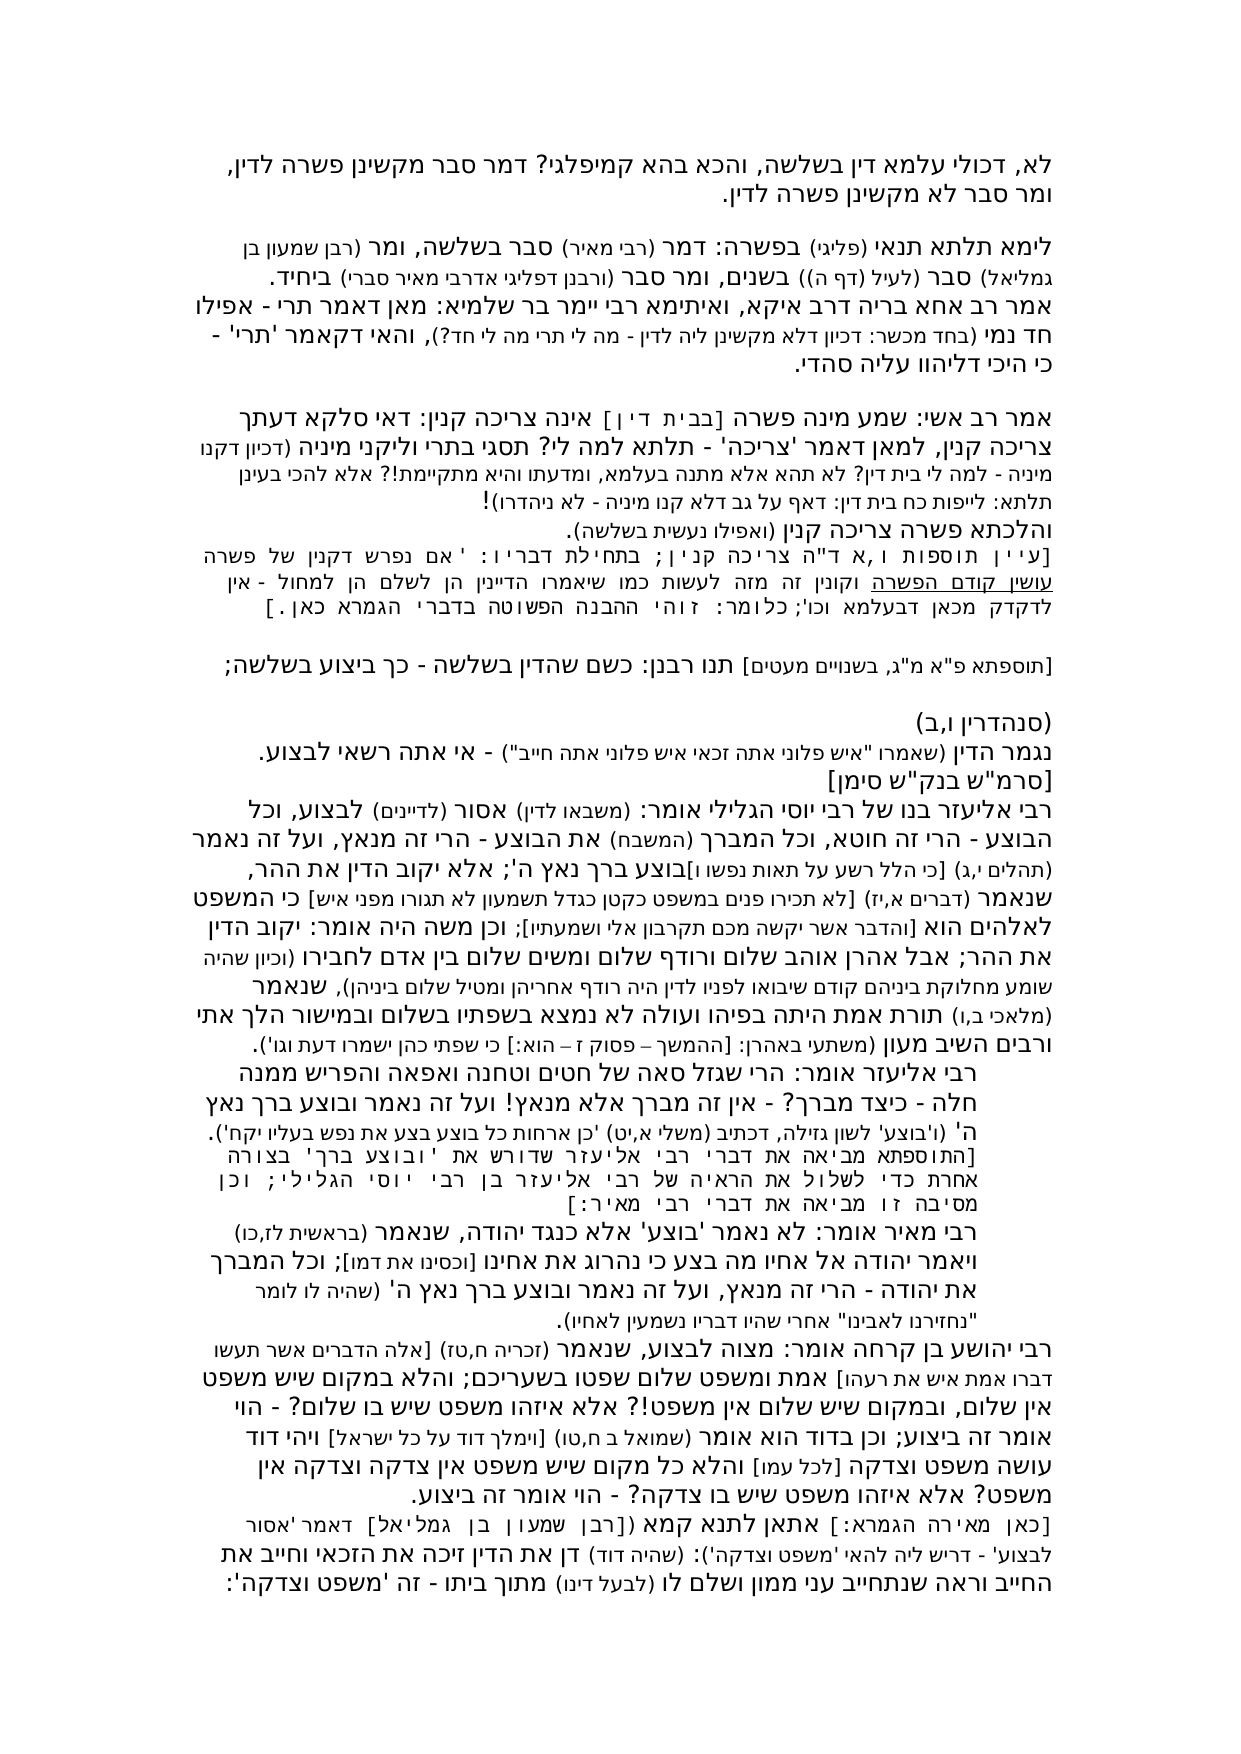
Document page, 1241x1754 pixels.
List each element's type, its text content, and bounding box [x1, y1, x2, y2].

text אמר רב אשי: שמע מינה פשרה [בבית דין] אינה צריכה קנין: דאי סלקא דעתך צריכה קנין, למאן דאמר 'צריכה' - תלתא למה לי? תסגי בתרי וליקני מיניה (דכיון דקנו מיניה - למה לי בית דין? לא תהא אלא מתנה בעלמא, ומדעתו והיא מתקיימת!? אלא להכי בעינן תלתא: לייפות כח בית דין: דאף על גב דלא קנו מיניה - לא ניהדרו)! [187, 403, 1053, 515]
text [כאן מאירה הגמרא:] אתאן לתנא קמא ([רבן שמעון בן גמליאל] דאמר 'אסור לבצוע' - דריש ליה להאי 'משפט וצדקה'): (שהיה דוד) דן את הדין זיכה את הזכאי וחייב את החייב וראה שנתחייב עני ממון ושלם לו (לבעל דינו) מתוך ביתו - זה 'משפט וצדקה': [187, 1509, 1053, 1598]
text נגמר הדין (שאמרו "איש פלוני אתה זכאי איש פלוני אתה חייב") - אי אתה רשאי לבצוע. [סרמ"ש בנק"ש סימן] [187, 737, 1053, 795]
text והלכתא פשרה צריכה קנין (ואפילו נעשית בשלשה). [187, 515, 1053, 544]
text רבי יהושע בן קרחה אומר: מצוה לבצוע, שנאמר (זכריה ח,טז) [אלה הדברים אשר תעשו דברו אמת איש את רעהו] אמת ומשפט שלום שפטו בשעריכם; והלא במקום שיש משפט אין שלום, ובמקום שיש שלום אין משפט!? אלא איזהו משפט שיש בו שלום? - הוי אומר זה ביצוע; וכן בדוד הוא אומר (שמואל ב ח,טו) [וימלך דוד על כל ישראל] ויהי דוד עושה משפט וצדקה [לכל עמו] והלא כל מקום שיש משפט אין צדקה וצדקה אין משפט? אלא איזהו משפט שיש בו צדקה? - הוי אומר זה ביצוע. [187, 1334, 1053, 1509]
text רבי אליעזר בנו של רבי יוסי הגלילי אומר: (משבאו לדין) אסור (לדיינים) לבצוע, וכל הבוצע - הרי זה חוטא, וכל המברך (המשבח) את הבוצע - הרי זה מנאץ, ועל זה נאמר (תהלים י,ג) [כי הלל רשע על תאות נפשו ו]בוצע ברך נאץ ה'; אלא יקוב הדין את ההר, שנאמר (דברים א,יז) [לא תכירו פנים במשפט כקטן כגדל תשמעון לא תגורו מפני איש] כי המשפט לאלהים הוא [והדבר אשר יקשה מכם תקרבון אלי ושמעתיו]; וכן משה היה אומר: יקוב הדין את ההר; אבל אהרן אוהב שלום ורודף שלום ומשים שלום בין אדם לחבירו (וכיון שהיה שומע מחלוקת ביניהם קודם שיבואו לפניו לדין היה רודף אחריהן ומטיל שלום ביניהן), שנאמר (מלאכי ב,ו) תורת אמת היתה בפיהו ועולה לא נמצא בשפתיו בשלום ובמישור הלך אתי ורבים השיב מעון (משתעי באהרן: [ההמשך – פסוק ז – הוא:] כי שפתי כהן ישמרו דעת וגו'). [187, 795, 1053, 1059]
text [עיין תוספות ו,א ד"ה צריכה קנין; בתחילת דבריו: ' אם נפרש דקנין של פשרה עושין קודם הפשרה וקונין זה מזה לעשות כמו שיאמרו הדיינין הן לשלם הן למחול - אין לדקדק מכאן דבעלמא וכו'; כלומר: זוהי ההבנה הפשוטה בדברי הגמרא כאן.] [187, 544, 1053, 621]
text [תוספתא פ"א מ"ג, בשנויים מעטים] תנו רבנן: כשם שהדין בשלשה - כך ביצוע בשלשה; [187, 650, 1053, 679]
text רבי מאיר אומר: לא נאמר 'בוצע' אלא כנגד יהודה, שנאמר (בראשית לז,כו) ויאמר יהודה אל אחיו מה בצע כי נהרוג את אחינו [וכסינו את דמו]; וכל המברך את יהודה - הרי זה מנאץ, ועל זה נאמר ובוצע ברך נאץ ה' (שהיה לו לומר "נחזירנו לאבינו" אחרי שהיו דבריו נשמעין לאחיו). [187, 1217, 978, 1334]
text אמר רב אחא בריה דרב איקא, ואיתימא רבי יימר בר שלמיא: מאן דאמר תרי - אפילו חד נמי (בחד מכשר: דכיון דלא מקשינן ליה לדין - מה לי תרי מה לי חד?), והאי דקאמר 'תרי' - כי היכי דליהוו עליה סהדי. [187, 291, 1053, 379]
text (סנהדרין ו,ב) [187, 708, 1053, 737]
text לימא תלתא תנאי (פליגי) בפשרה: דמר (רבי מאיר) סבר בשלשה, ומר (רבן שמעון בן גמליאל) סבר (לעיל (דף ה)) בשנים, ומר סבר (ורבנן דפליגי אדרבי מאיר סברי) ביחיד. [187, 232, 1053, 291]
text רבי אליעזר אומר: הרי שגזל סאה של חטים וטחנה ואפאה והפריש ממנה חלה - כיצד מברך? - אין זה מברך אלא מנאץ! ועל זה נאמר ובוצע ברך נאץ ה' (ו'בוצע' לשון גזילה, דכתיב (משלי א,יט) 'כן ארחות כל בוצע בצע את נפש בעליו יקח'). [התוספתא מביאה את דברי רבי אליעזר שדורש את 'ובוצע ברך' בצורה אחרת כדי לשלול את הראיה של רבי אליעזר בן רבי יוסי הגלילי; וכן מסיבה זו מביאה את דברי רבי מאיר:] [187, 1059, 978, 1217]
text לא, דכולי עלמא דין בשלשה, והכא בהא קמיפלגי? דמר סבר מקשינן פשרה לדין, ומר סבר לא מקשינן פשרה לדין. [187, 150, 1053, 208]
